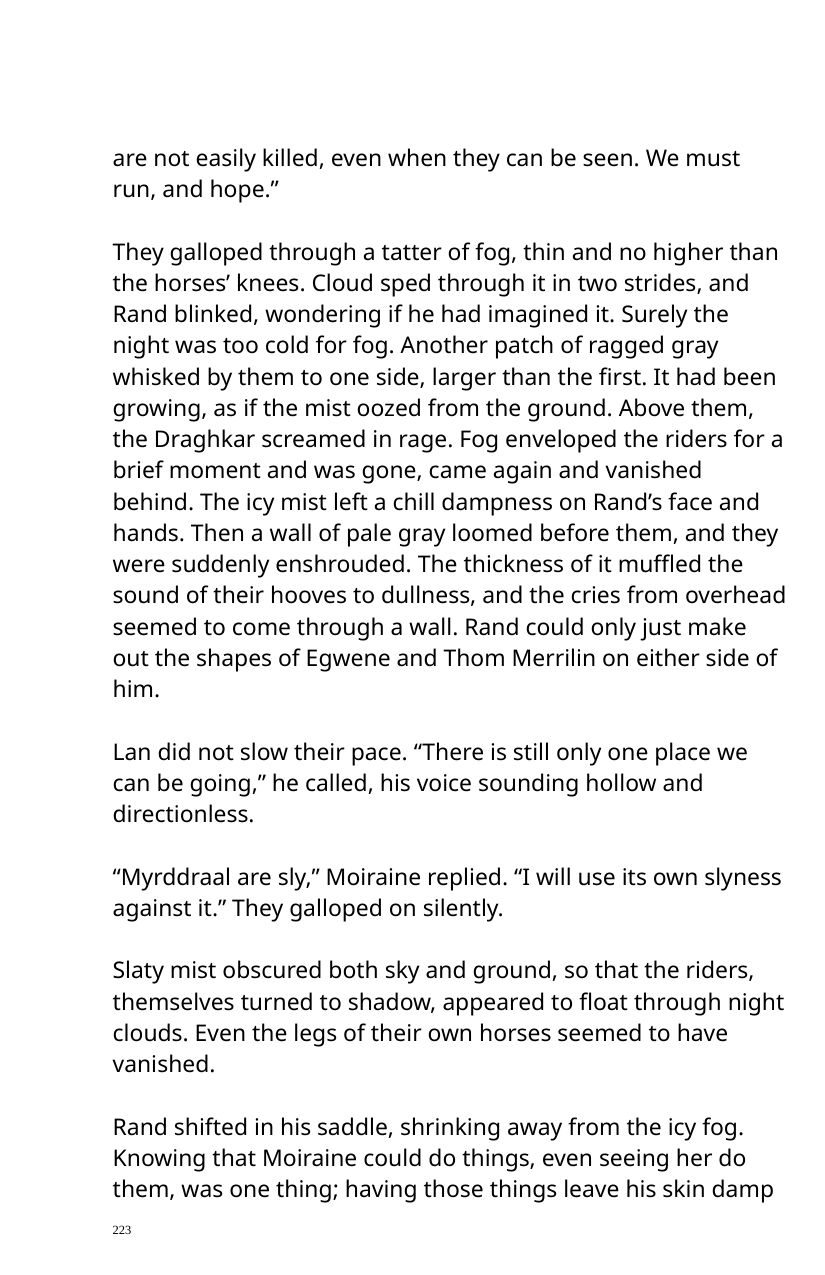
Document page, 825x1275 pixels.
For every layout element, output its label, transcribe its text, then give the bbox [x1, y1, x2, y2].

text Rand shifted in his saddle, shrinking away from the icy fog. Knowing that Moiraine could do things, even seeing her do them, was one thing; having those things leave his skin damp [112, 1111, 787, 1204]
text Lan did not slow their pace. “There is still only one place we can be going,” he called, his voice sounding hollow and directionless. [112, 736, 787, 829]
text They galloped through a tatter of fog, thin and no higher than the horses’ knees. Cloud sped through it in two strides, and Rand blinked, wondering if he had imagined it. Surely the night was too cold for fog. Another patch of ragged gray whisked by them to one side, larger than the first. It had been growing, as if the mist oozed from the ground. Above them, the Draghkar screamed in rage. Fog enveloped the riders for a brief moment and was gone, came again and vanished behind. The icy mist left a chill dampness on Rand’s face and hands. Then a wall of pale gray loomed before them, and they were suddenly enshrouded. The thickness of it muffled the sound of their hooves to dullness, and the cries from overhead seemed to come through a wall. Rand could only just make out the shapes of Egwene and Thom Merrilin on either side of him. [112, 236, 787, 704]
text Slaty mist obscured both sky and ground, so that the riders, themselves turned to shadow, appeared to float through night clouds. Even the legs of their own horses seemed to have vanished. [112, 954, 787, 1079]
text “Myrddraal are sly,” Moiraine replied. “I will use its own slyness against it.” They galloped on silently. [112, 861, 787, 923]
text are not easily killed, even when they can be seen. We must run, and hope.” [112, 142, 787, 204]
